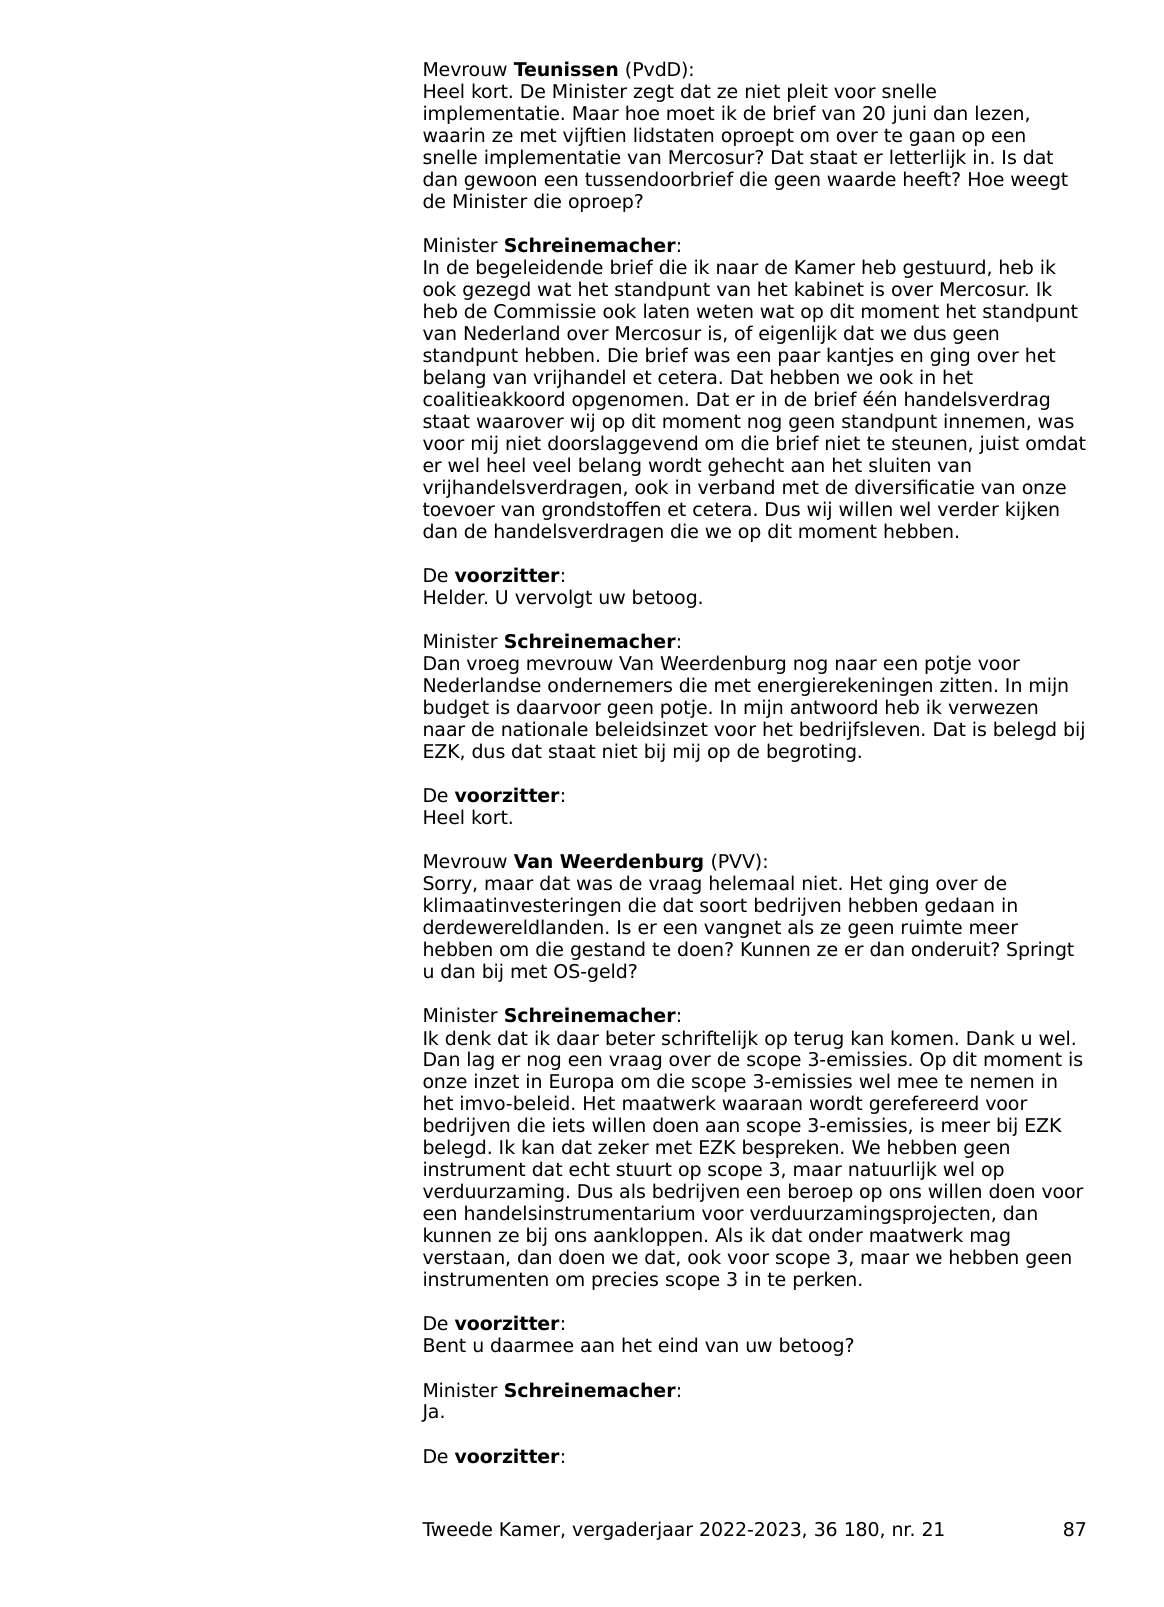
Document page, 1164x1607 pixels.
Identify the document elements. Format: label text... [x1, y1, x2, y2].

text De voorzitter: [422, 785, 1087, 807]
text Ja. [422, 1401, 1087, 1423]
text Ik denk dat ik daar beter schriftelijk op terug kan komen. Dank u wel. [422, 1027, 1087, 1049]
text Heel kort. [422, 807, 1087, 829]
text De voorzitter: [422, 1446, 1087, 1468]
text Mevrouw Teunissen (PvdD): [422, 59, 1087, 81]
text Bent u daarmee aan het eind van uw betoog? [422, 1335, 1087, 1357]
text Minister Schreinemacher: [422, 235, 1087, 257]
text De voorzitter: [422, 565, 1087, 587]
text In de begeleidende brief die ik naar de Kamer heb gestuurd, heb ik ook gezegd wat het standpunt van het kabinet is over Mercosur. Ik heb de Commissie ook laten weten wat op dit moment het standpunt van Nederland over Mercosur is, of eigenlijk dat we dus geen standpunt hebben. Die brief was een paar kantjes en ging over het belang van vrijhandel et cetera. Dat hebben we ook in het coalitieakkoord opgenomen. Dat er in de brief één handelsverdrag staat waarover wij op dit moment nog geen standpunt innemen, was voor mij niet doorslaggevend om die brief niet te steunen, juist omdat er wel heel veel belang wordt gehecht aan het sluiten van vrijhandelsverdragen, ook in verband met de diversificatie van onze toevoer van grondstoffen et cetera. Dus wij willen wel verder kijken dan de handelsverdragen die we op dit moment hebben. [422, 257, 1087, 543]
text Minister Schreinemacher: [422, 1005, 1087, 1027]
text Heel kort. De Minister zegt dat ze niet pleit voor snelle implementatie. Maar hoe moet ik de brief van 20 juni dan lezen, waarin ze met vijftien lidstaten oproept om over te gaan op een snelle implementatie van Mercosur? Dat staat er letterlijk in. Is dat dan gewoon een tussendoorbrief die geen waarde heeft? Hoe weegt de Minister die oproep? [422, 81, 1087, 213]
text De voorzitter: [422, 1313, 1087, 1335]
text Mevrouw Van Weerdenburg (PVV): [422, 851, 1087, 873]
text Minister Schreinemacher: [422, 1379, 1087, 1401]
text Helder. U vervolgt uw betoog. [422, 587, 1087, 609]
text Dan lag er nog een vraag over de scope 3-emissies. Op dit moment is onze inzet in Europa om die scope 3-emissies wel mee te nemen in het imvo-beleid. Het maatwerk waaraan wordt gerefereerd voor bedrijven die iets willen doen aan scope 3-emissies, is meer bij EZK belegd. Ik kan dat zeker met EZK bespreken. We hebben geen instrument dat echt stuurt op scope 3, maar natuurlijk wel op verduurzaming. Dus als bedrijven een beroep op ons willen doen voor een handelsinstrumentarium voor verduurzamingsprojecten, dan kunnen ze bij ons aankloppen. Als ik dat onder maatwerk mag verstaan, dan doen we dat, ook voor scope 3, maar we hebben geen instrumenten om precies scope 3 in te perken. [422, 1049, 1087, 1291]
text Dan vroeg mevrouw Van Weerdenburg nog naar een potje voor Nederlandse ondernemers die met energierekeningen zitten. In mijn budget is daarvoor geen potje. In mijn antwoord heb ik verwezen naar de nationale beleidsinzet voor het bedrijfsleven. Dat is belegd bij EZK, dus dat staat niet bij mij op de begroting. [422, 653, 1087, 763]
text Sorry, maar dat was de vraag helemaal niet. Het ging over de klimaatinvesteringen die dat soort bedrijven hebben gedaan in derdewereldlanden. Is er een vangnet als ze geen ruimte meer hebben om die gestand te doen? Kunnen ze er dan onderuit? Springt u dan bij met OS-geld? [422, 873, 1087, 983]
text Minister Schreinemacher: [422, 631, 1087, 653]
